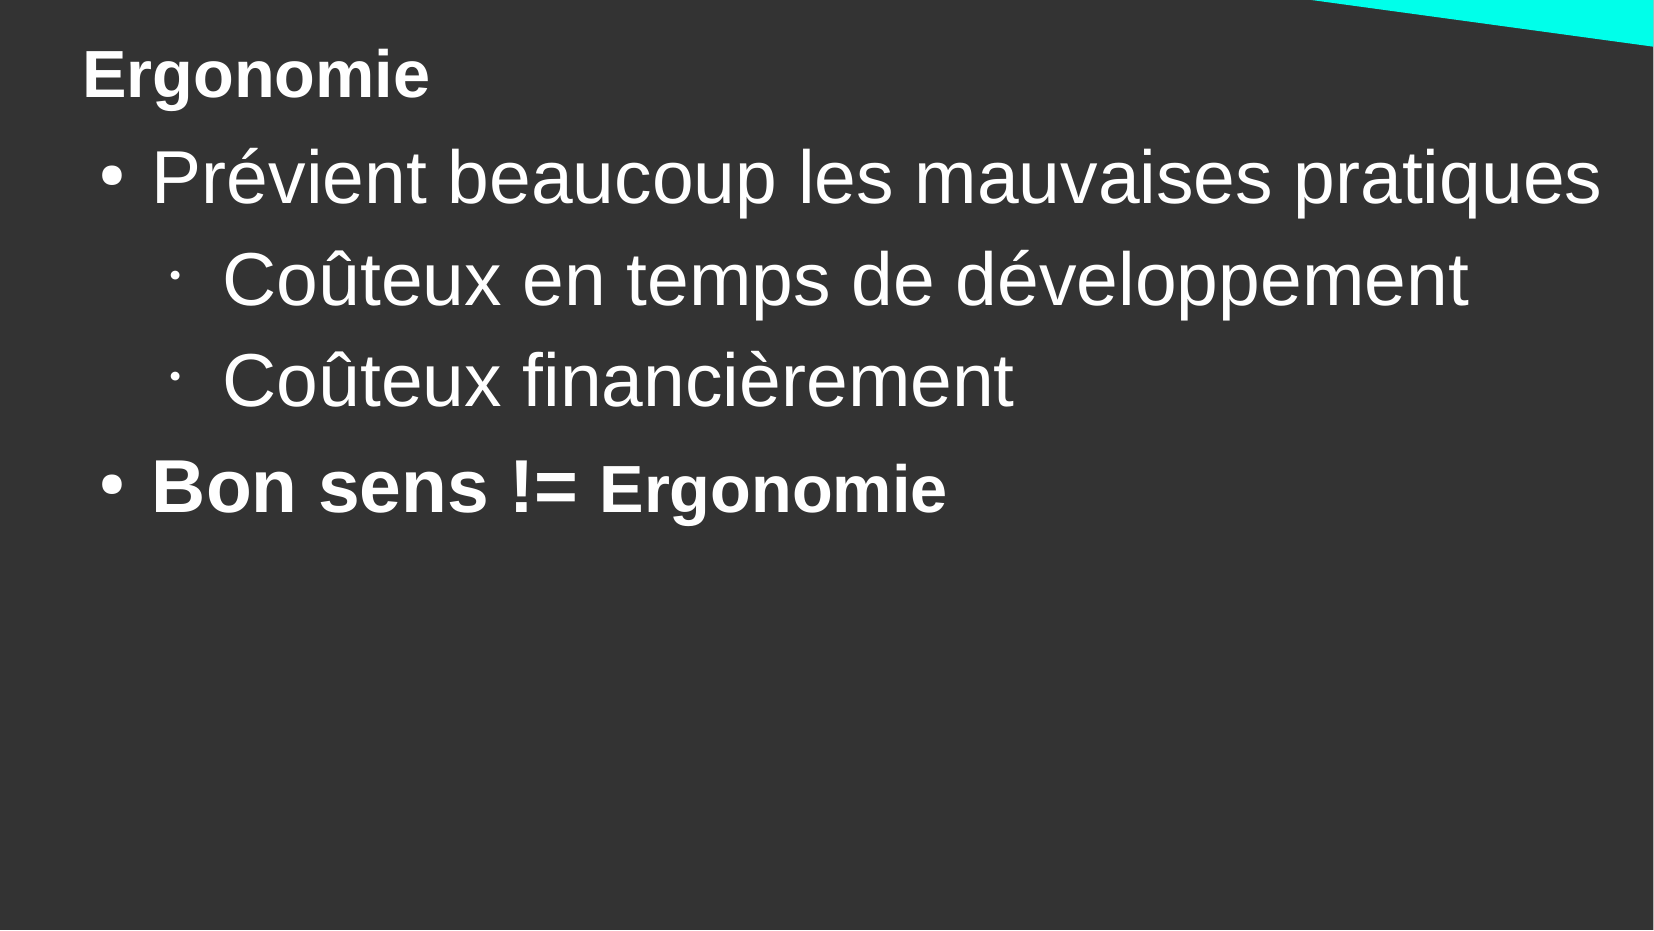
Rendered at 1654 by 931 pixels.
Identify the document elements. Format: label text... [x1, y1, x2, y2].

text_box [1311, 0, 1654, 47]
title Ergonomie [82, 37, 1571, 114]
list Prévient beaucoup les mauvaises pratiques Coûteux en temps de développement Coûteux financièrement Bon sens != Ergonomie [80, 135, 1620, 827]
